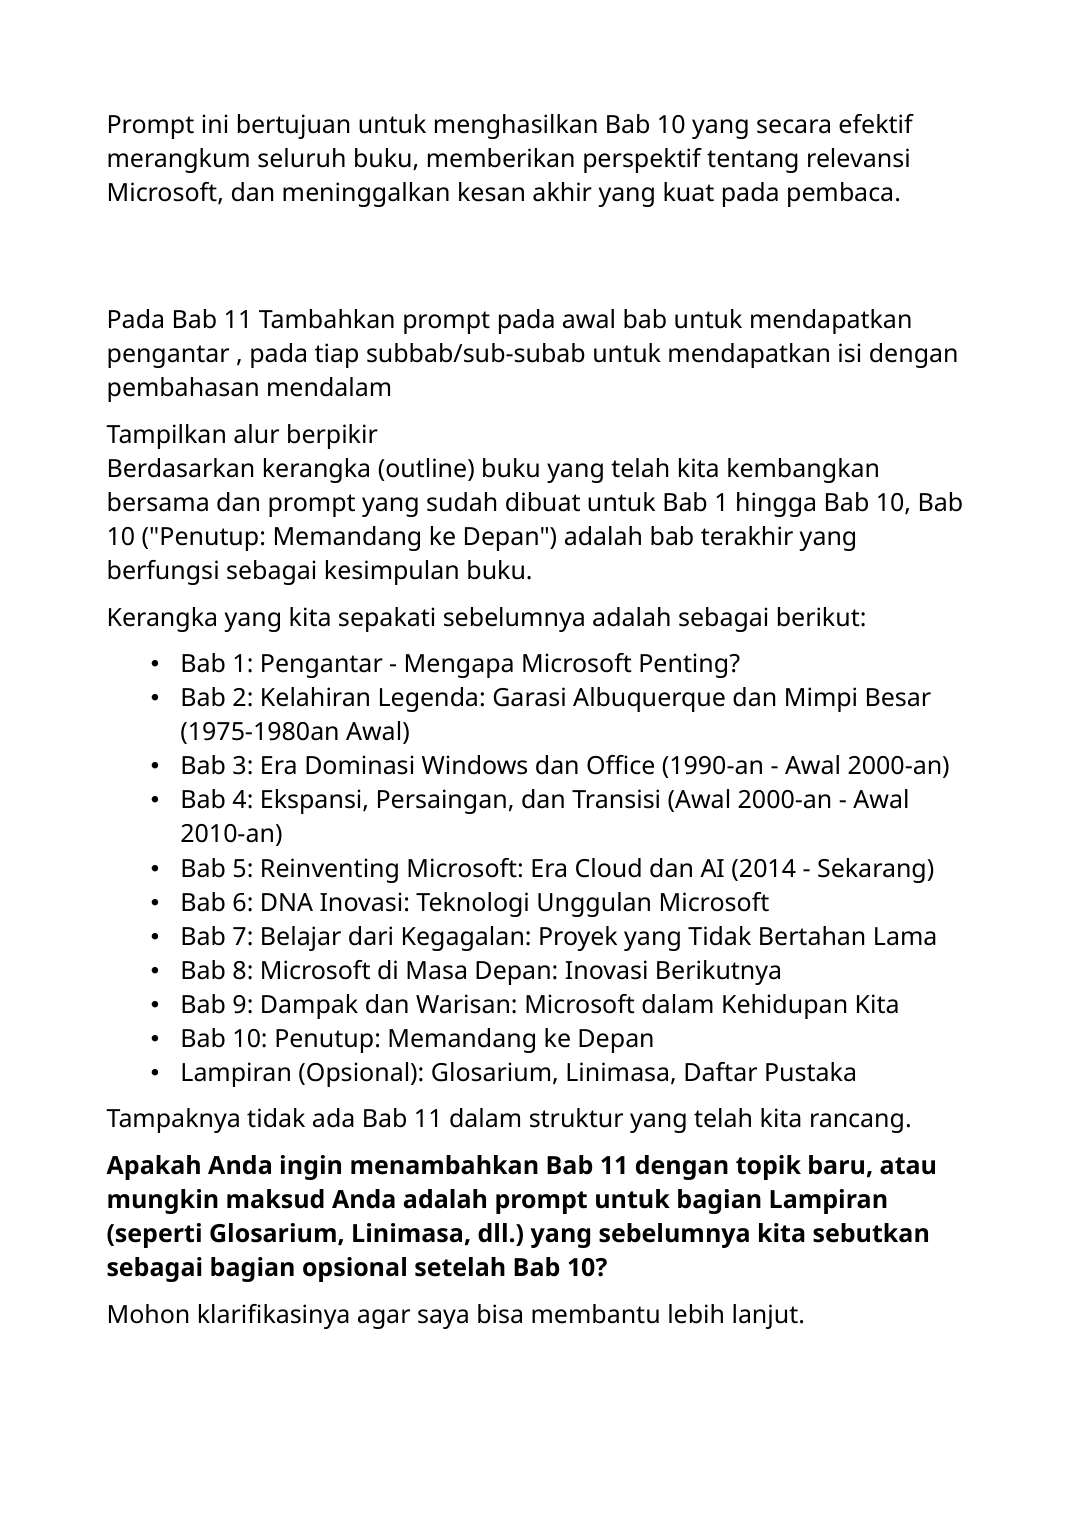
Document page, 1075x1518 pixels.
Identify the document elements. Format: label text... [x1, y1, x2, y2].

list Bab 9: Dampak dan Warisan: Microsoft dalam Kehidupan Kita [151, 986, 968, 1021]
list Bab 1: Pengantar - Mengapa Microsoft Penting? [151, 646, 968, 680]
text Berdasarkan kerangka (outline) buku yang telah kita kembangkan bersama dan prompt yang sudah dibuat untuk Bab 1 hingga Bab 10, Bab 10 ("Penutup: Memandang ke Depan") adalah bab terakhir yang berfungsi sebagai kesimpulan buku. [106, 451, 968, 587]
list Bab 10: Penutup: Memandang ke Depan [151, 1021, 968, 1054]
text Mohon klarifikasinya agar saya bisa membantu lebih lanjut. [106, 1296, 968, 1331]
list Bab 6: DNA Inovasi: Teknologi Unggulan Microsoft [151, 884, 968, 918]
text Kerangka yang kita sepakati sebelumnya adalah sebagai berikut: [106, 599, 968, 633]
list Lampiran (Opsional): Glosarium, Linimasa, Daftar Pustaka [151, 1054, 968, 1089]
list Bab 2: Kelahiran Legenda: Garasi Albuquerque dan Mimpi Besar (1975-1980an Awal) [151, 680, 968, 748]
list Bab 7: Belajar dari Kegagalan: Proyek yang Tidak Bertahan Lama [151, 918, 968, 952]
text Tampilkan alur berpikir [106, 416, 968, 451]
list Bab 4: Ekspansi, Persaingan, dan Transisi (Awal 2000-an - Awal 2010-an) [151, 782, 968, 850]
list Bab 3: Era Dominasi Windows dan Office (1990-an - Awal 2000-an) [151, 748, 968, 782]
text Prompt ini bertujuan untuk menghasilkan Bab 10 yang secara efektif merangkum seluruh buku, memberikan perspektif tentang relevansi Microsoft, dan meninggalkan kesan akhir yang kuat pada pembaca. [106, 106, 968, 209]
text Tampaknya tidak ada Bab 11 dalam struktur yang telah kita rancang. [106, 1101, 968, 1135]
list Bab 8: Microsoft di Masa Depan: Inovasi Berikutnya [151, 952, 968, 986]
text Pada Bab 11 Tambahkan prompt pada awal bab untuk mendapatkan pengantar , pada tiap subbab/sub-subab untuk mendapatkan isi dengan pembahasan mendalam [106, 302, 968, 404]
list Bab 5: Reinventing Microsoft: Era Cloud dan AI (2014 - Sekarang) [151, 850, 968, 884]
text Apakah Anda ingin menambahkan Bab 11 dengan topik baru, atau mungkin maksud Anda adalah prompt untuk bagian Lampiran (seperti Glosarium, Linimasa, dll.) yang sebelumnya kita sebutkan sebagai bagian opsional setelah Bab 10? [106, 1148, 968, 1284]
